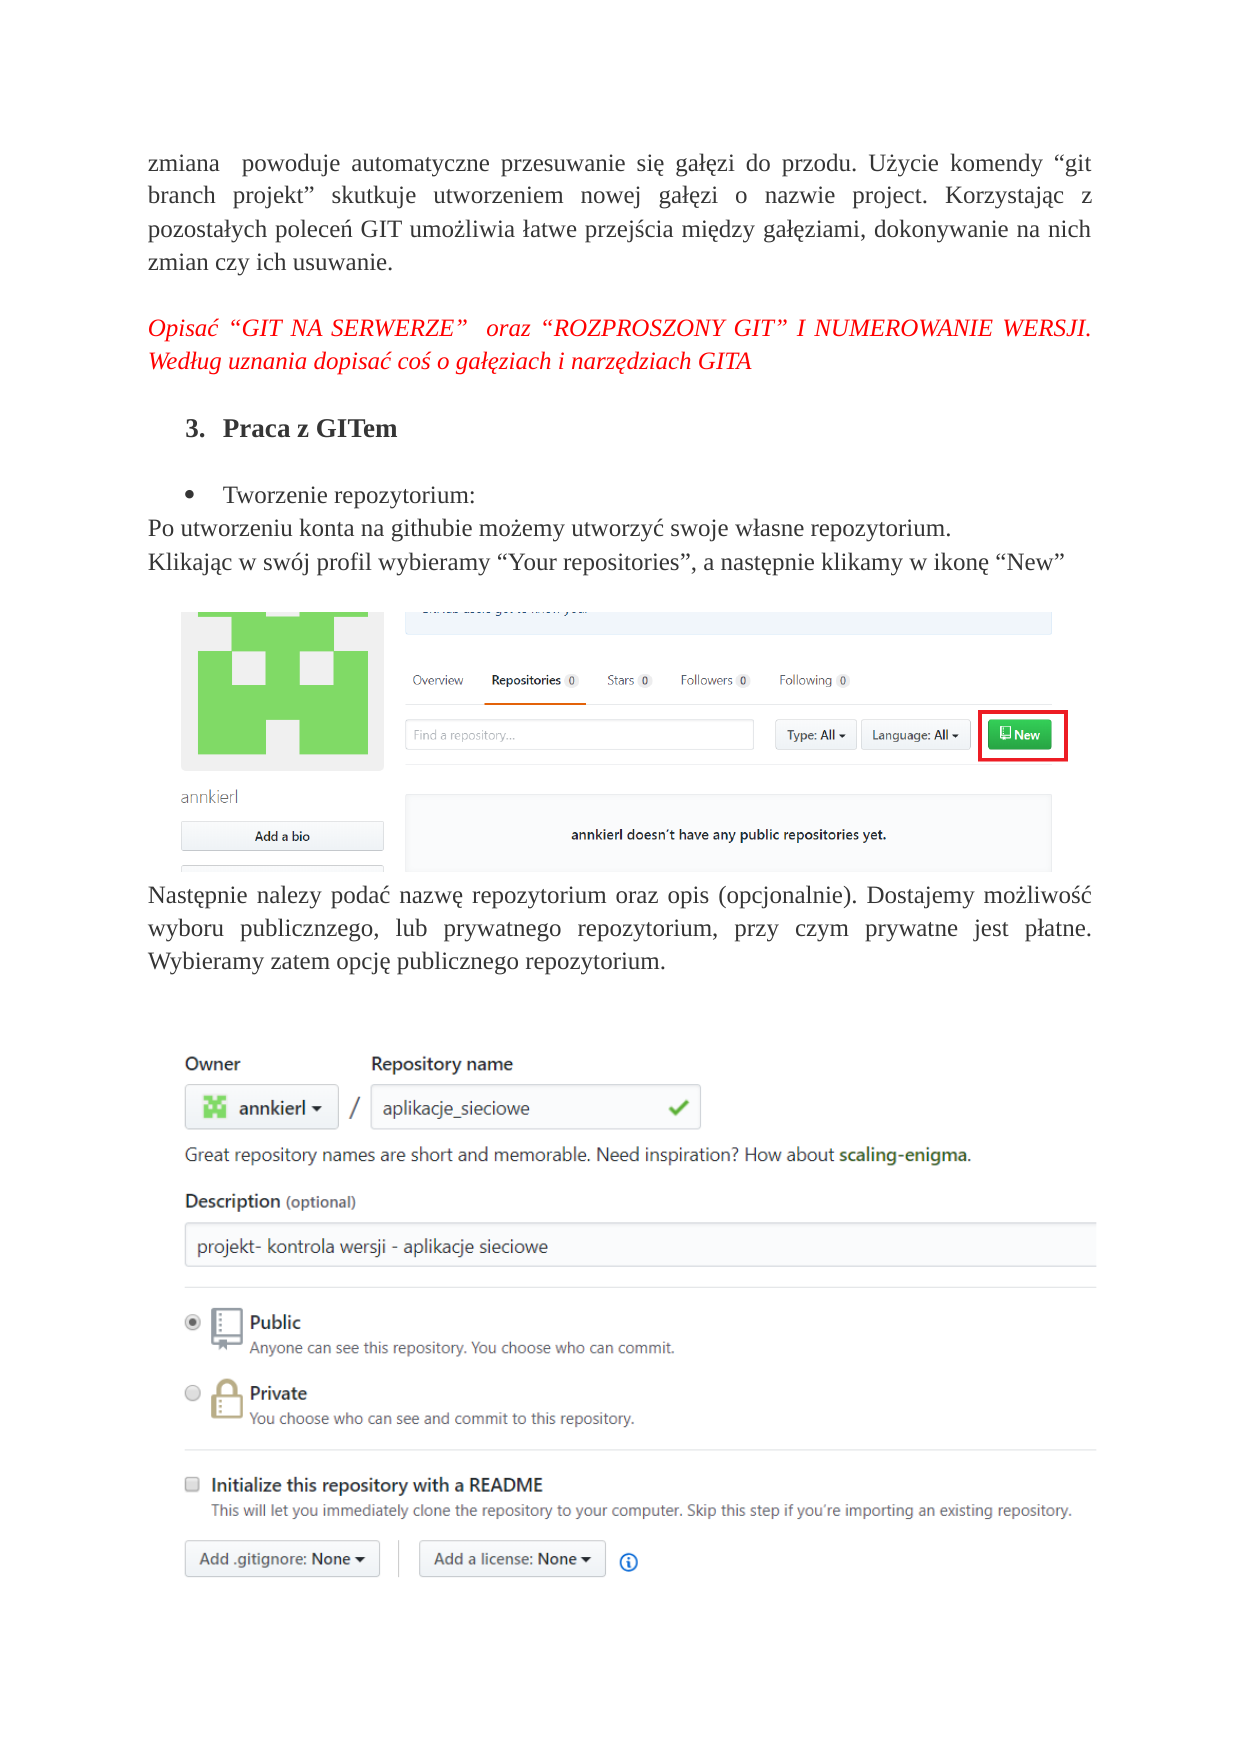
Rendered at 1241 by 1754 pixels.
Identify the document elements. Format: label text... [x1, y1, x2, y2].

text zmiana powoduje automatyczne przesuwanie się gałęzi do przodu. Użycie komendy “git branch projekt” skutkuje utworzeniem nowej gałęzi o nazwie project. Korzystając z pozostałych poleceń GIT umożliwia łatwe przejścia między gałęziami, dokonywanie na nich zmian czy ich usuwanie. [148, 148, 1093, 275]
list Tworzenie repozytorium: [185, 481, 1093, 509]
picture [151, 1007, 1097, 1593]
text Po utworzeniu konta na githubie możemy utworzyć swoje własne repozytorium. [148, 513, 1093, 542]
text Opisać “GIT NA SERWERZE” oraz “ROZPROSZONY GIT” I NUMEROWANIE WERSJI. Według uznania dopisać coś o gałęziach i narzędziach GITA [148, 313, 1093, 374]
text Klikając w swój profil wybieramy “Your repositories”, a następnie klikamy w ikonę “New” [148, 547, 1093, 575]
picture [147, 612, 1093, 872]
text Następnie nalezy podać nazwę repozytorium oraz opis (opcjonalnie). Dostajemy możliwość wyboru publicznzego, lub prywatnego repozytorium, przy czym prywatne jest płatne. Wybieramy zatem opcję publicznego repozytorium. [148, 872, 1093, 974]
list Praca z GITem [185, 412, 1093, 443]
